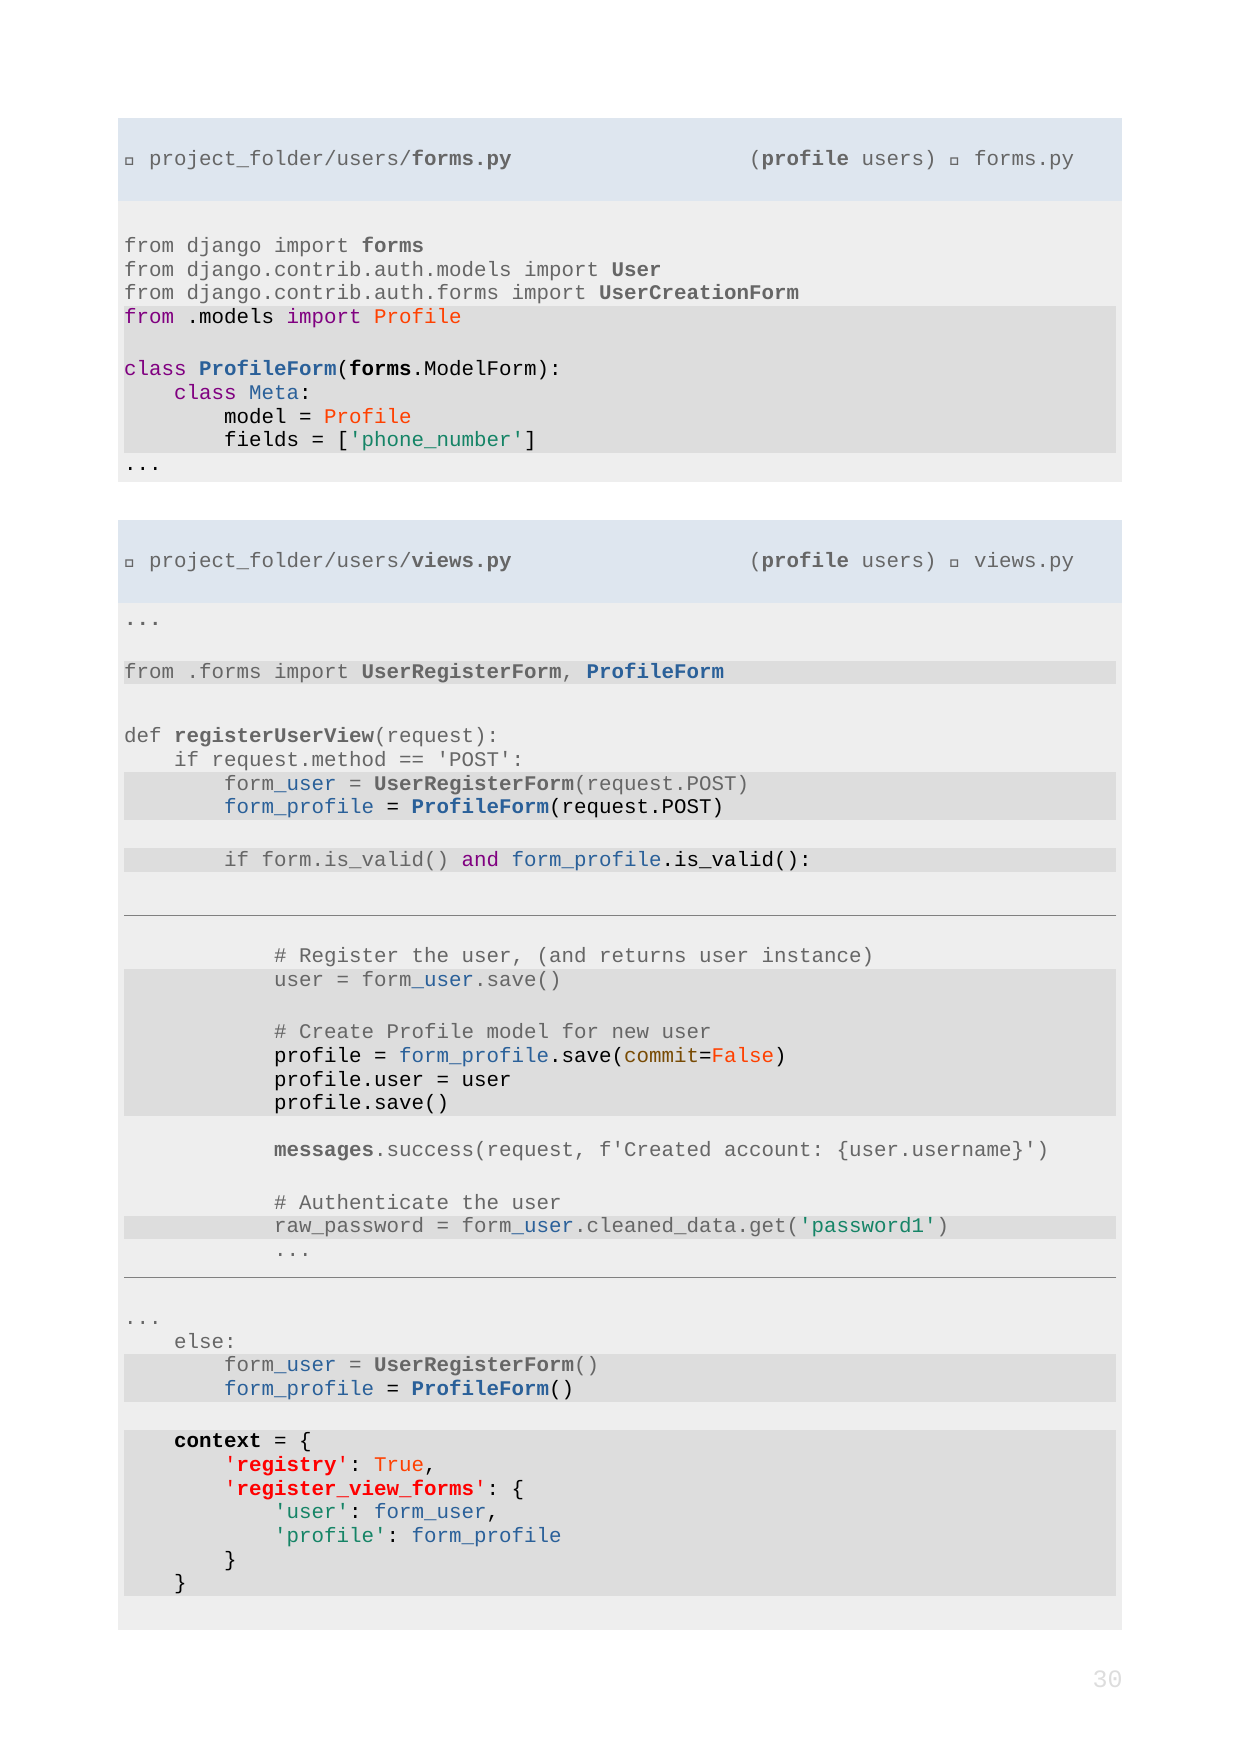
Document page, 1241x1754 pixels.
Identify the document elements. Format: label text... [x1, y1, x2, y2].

table_cell from django import forms from django.contrib.auth.models import User from django.contrib.auth.forms import UserCreationForm from .models import Profile class ProfileForm(forms.ModelForm): class Meta: model = Profile fields = ['phone_number'] ... [118, 201, 1122, 482]
table_header 📝 project_folder/users/forms.py (profile users) 🐍 forms.py [118, 118, 1122, 201]
table_cell ... from .forms import UserRegisterForm, ProfileForm def registerUserView(request): if request.method == 'POST': form_user = UserRegisterForm(request.POST) form_profile = ProfileForm(request.POST) if form.is_valid() and form_profile.is_valid(): # Register the user, (and returns user instance) user = form_user.save() # Create Profile model for new user profile = form_profile.save(commit=False) profile.user = user profile.save() messages.success(request, f'Created account: {user.username}') # Authenticate the user raw_password = form_user.cleaned_data.get('password1') ... ... else: form_user = UserRegisterForm() form_profile = ProfileForm() context = { 'registry': True, 'register_view_forms': { 'user': form_user, 'profile': form_profile } } [118, 603, 1122, 1630]
subtitle Implement form and view [118, 503, 1122, 508]
table_header 📝 project_folder/users/views.py (profile users) 🐍 views.py [118, 520, 1122, 603]
